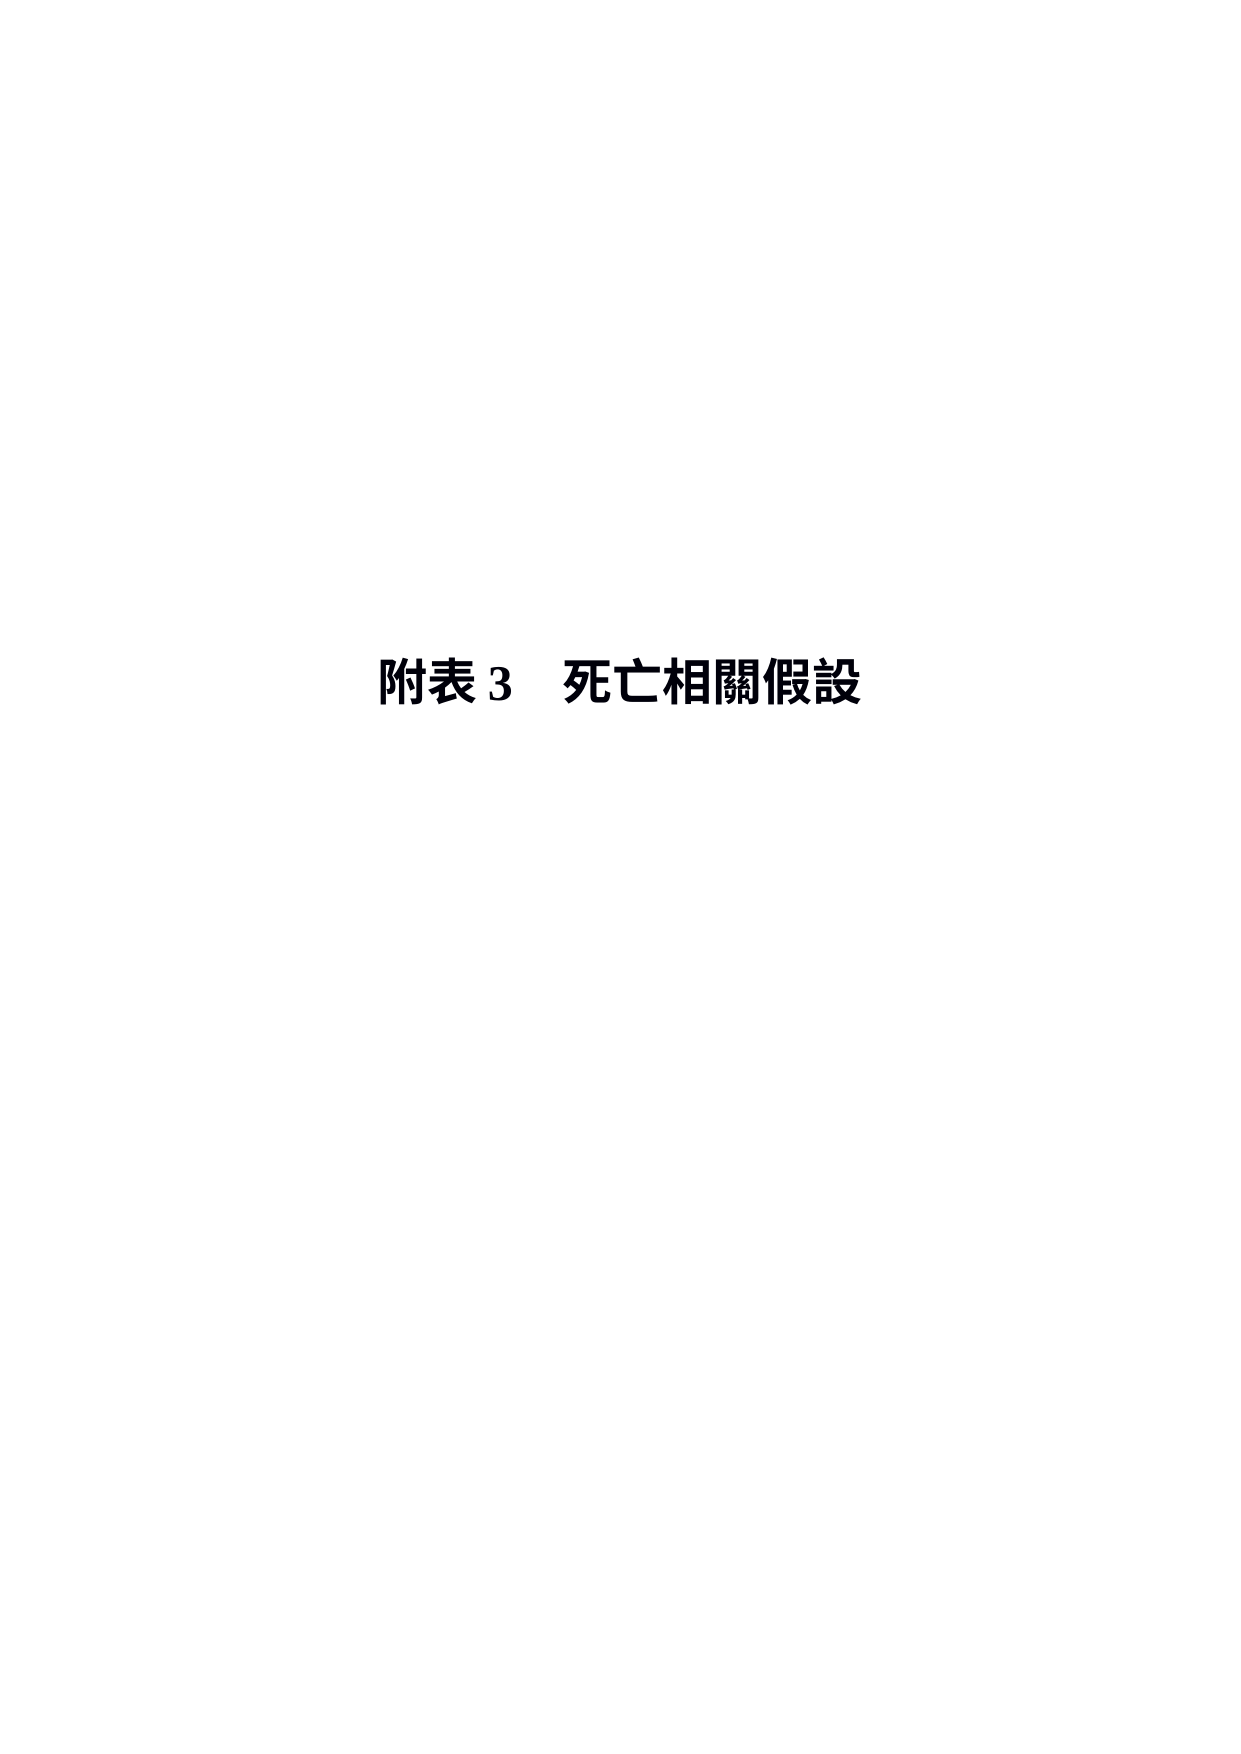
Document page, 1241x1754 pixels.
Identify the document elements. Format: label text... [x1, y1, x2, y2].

text 附表3 死亡相關假設 [59, 642, 1181, 714]
